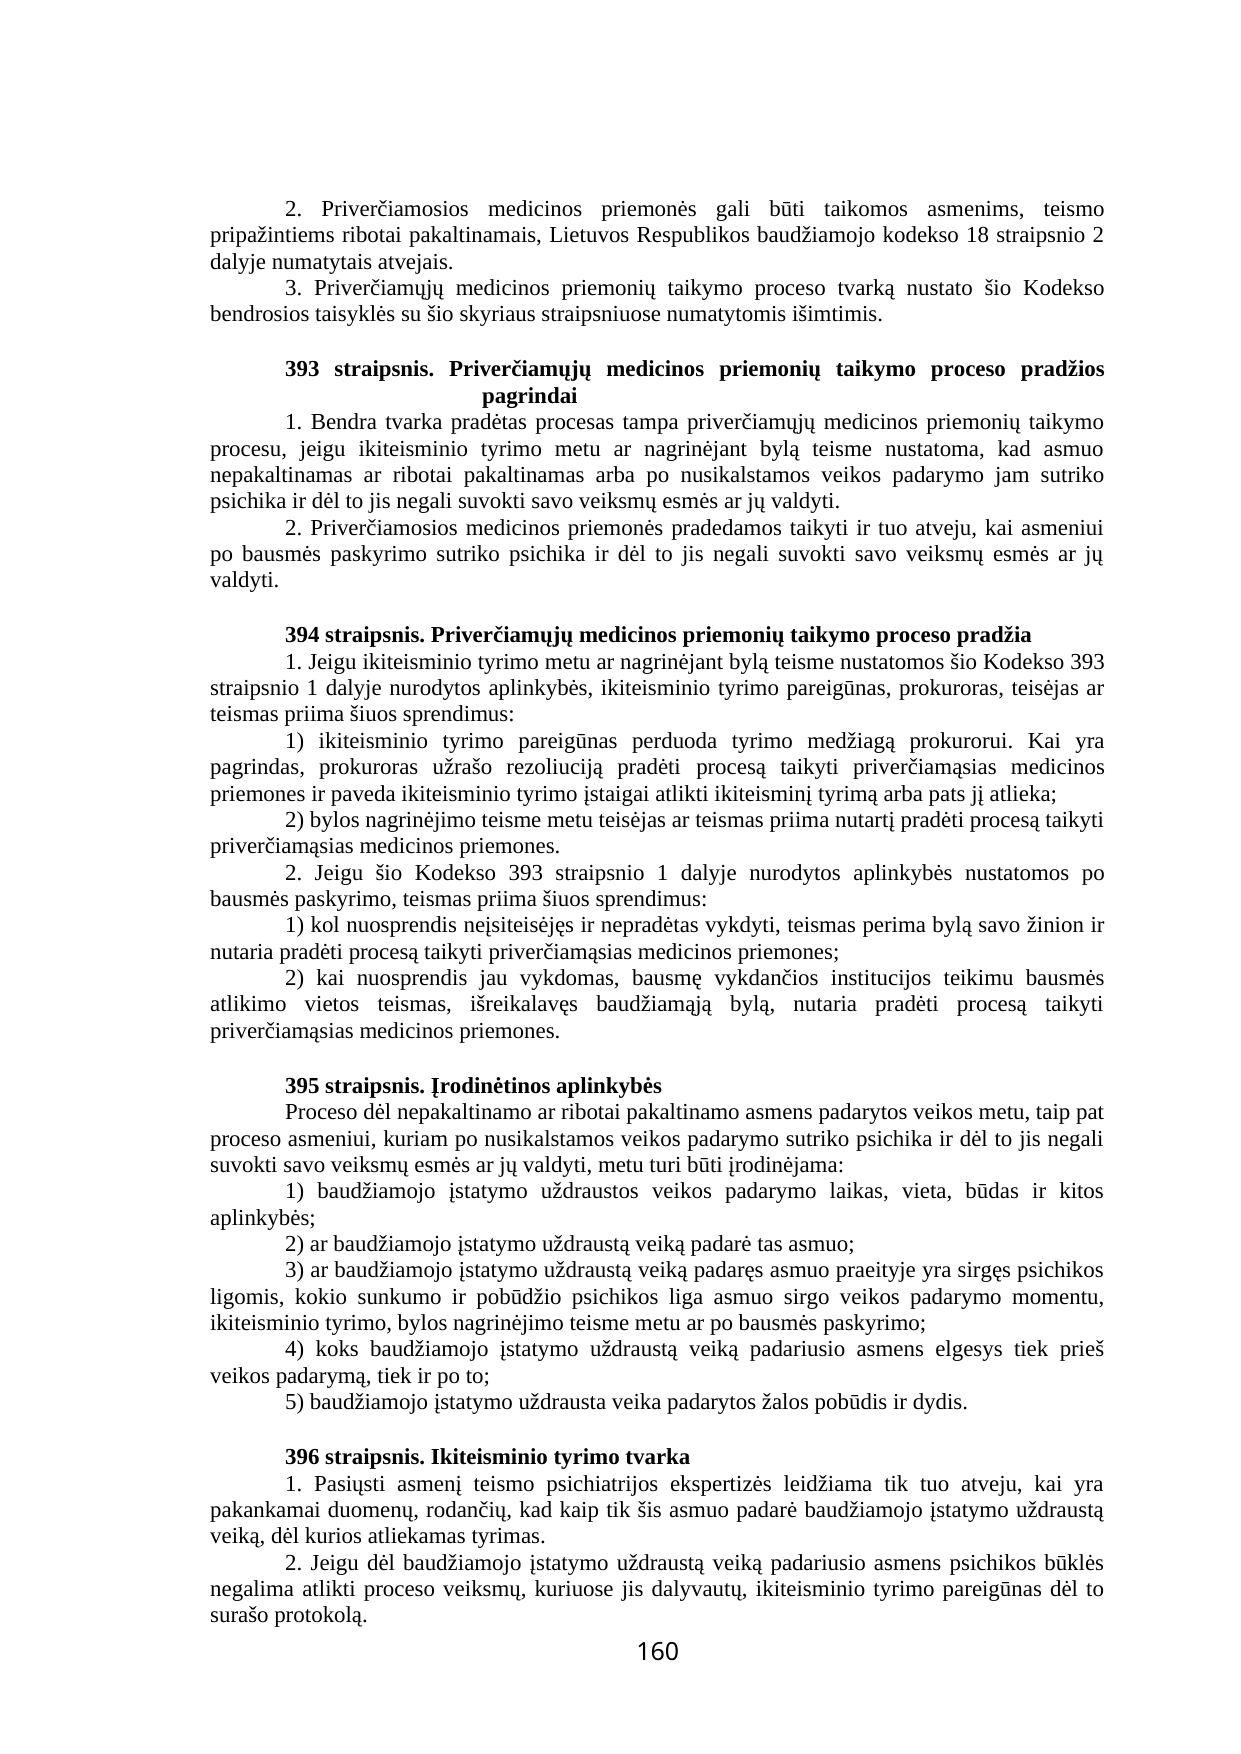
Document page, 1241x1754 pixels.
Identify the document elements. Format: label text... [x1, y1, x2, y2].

text 2. Priverčiamosios medicinos priemonės pradedamos taikyti ir tuo atveju, kai asmeniui po bausmės paskyrimo sutriko psichika ir dėl to jis negali suvokti savo veiksmų esmės ar jų valdyti. [210, 514, 1106, 593]
text Proceso dėl nepakaltinamo ar ribotai pakaltinamo asmens padarytos veikos metu, taip pat proceso asmeniui, kuriam po nusikalstamos veikos padarymo sutriko psichika ir dėl to jis negali suvokti savo veiksmų esmės ar jų valdyti, metu turi būti įrodinėjama: [210, 1098, 1106, 1177]
text 1. Bendra tvarka pradėtas procesas tampa priverčiamųjų medicinos priemonių taikymo procesu, jeigu ikiteisminio tyrimo metu ar nagrinėjant bylą teisme nustatoma, kad asmuo nepakaltinamas ar ribotai pakaltinamas arba po nusikalstamos veikos padarymo jam sutriko psichika ir dėl to jis negali suvokti savo veiksmų esmės ar jų valdyti. [210, 408, 1106, 514]
text 1) kol nuosprendis neįsiteisėjęs ir nepradėtas vykdyti, teismas perima bylą savo žinion ir nutaria pradėti procesą taikyti priverčiamąsias medicinos priemones; [210, 911, 1106, 964]
text 395 straipsnis. Įrodinėtinos aplinkybės [210, 1072, 1106, 1098]
text 2) kai nuosprendis jau vykdomas, bausmę vykdančios institucijos teikimu bausmės atlikimo vietos teismas, išreikalavęs baudžiamąją bylą, nutaria pradėti procesą taikyti priverčiamąsias medicinos priemones. [210, 964, 1106, 1043]
text 2. Jeigu šio Kodekso 393 straipsnio 1 dalyje nurodytos aplinkybės nustatomos po bausmės paskyrimo, teismas priima šiuos sprendimus: [210, 859, 1106, 911]
text 3. Priverčiamųjų medicinos priemonių taikymo proceso tvarką nustato šio Kodekso bendrosios taisyklės su šio skyriaus straipsniuose numatytomis išimtimis. [210, 274, 1106, 327]
text 2. Jeigu dėl baudžiamojo įstatymo uždraustą veiką padariusio asmens psichikos būklės negalima atlikti proceso veiksmų, kuriuose jis dalyvautų, ikiteisminio tyrimo pareigūnas dėl to surašo protokolą. [210, 1549, 1106, 1628]
text 394 straipsnis. Priverčiamųjų medicinos priemonių taikymo proceso pradžia [285, 621, 1106, 648]
text 5) baudžiamojo įstatymo uždrausta veika padarytos žalos pobūdis ir dydis. [210, 1388, 1106, 1414]
text 1) baudžiamojo įstatymo uždraustos veikos padarymo laikas, vieta, būdas ir kitos aplinkybės; [210, 1177, 1106, 1230]
text 1. Jeigu ikiteisminio tyrimo metu ar nagrinėjant bylą teisme nustatomos šio Kodekso 393 straipsnio 1 dalyje nurodytos aplinkybės, ikiteisminio tyrimo pareigūnas, prokuroras, teisėjas ar teismas priima šiuos sprendimus: [210, 648, 1106, 727]
text 2) ar baudžiamojo įstatymo uždraustą veiką padarė tas asmuo; [210, 1230, 1106, 1256]
text 3) ar baudžiamojo įstatymo uždraustą veiką padaręs asmuo praeityje yra sirgęs psichikos ligomis, kokio sunkumo ir pobūdžio psichikos liga asmuo sirgo veikos padarymo momentu, ikiteisminio tyrimo, bylos nagrinėjimo teisme metu ar po bausmės paskyrimo; [210, 1256, 1106, 1335]
text 2) bylos nagrinėjimo teisme metu teisėjas ar teismas priima nutartį pradėti procesą taikyti priverčiamąsias medicinos priemones. [210, 806, 1106, 859]
text 1) ikiteisminio tyrimo pareigūnas perduoda tyrimo medžiagą prokurorui. Kai yra pagrindas, prokuroras užrašo rezoliuciją pradėti procesą taikyti priverčiamąsias medicinos priemones ir paveda ikiteisminio tyrimo įstaigai atlikti ikiteisminį tyrimą arba pats jį atlieka; [210, 727, 1106, 806]
text 1. Pasiųsti asmenį teismo psichiatrijos ekspertizės leidžiama tik tuo atveju, kai yra pakankamai duomenų, rodančių, kad kaip tik šis asmuo padarė baudžiamojo įstatymo uždraustą veiką, dėl kurios atliekamas tyrimas. [210, 1469, 1106, 1549]
text 2. Priverčiamosios medicinos priemonės gali būti taikomos asmenims, teismo pripažintiems ribotai pakaltinamais, Lietuvos Respublikos baudžiamojo kodekso 18 straipsnio 2 dalyje numatytais atvejais. [210, 195, 1106, 274]
text 393 straipsnis. Priverčiamųjų medicinos priemonių taikymo proceso pradžios pagrindai [285, 356, 1106, 408]
text 4) koks baudžiamojo įstatymo uždraustą veiką padariusio asmens elgesys tiek prieš veikos padarymą, tiek ir po to; [210, 1335, 1106, 1388]
text 396 straipsnis. Ikiteisminio tyrimo tvarka [210, 1443, 1106, 1469]
